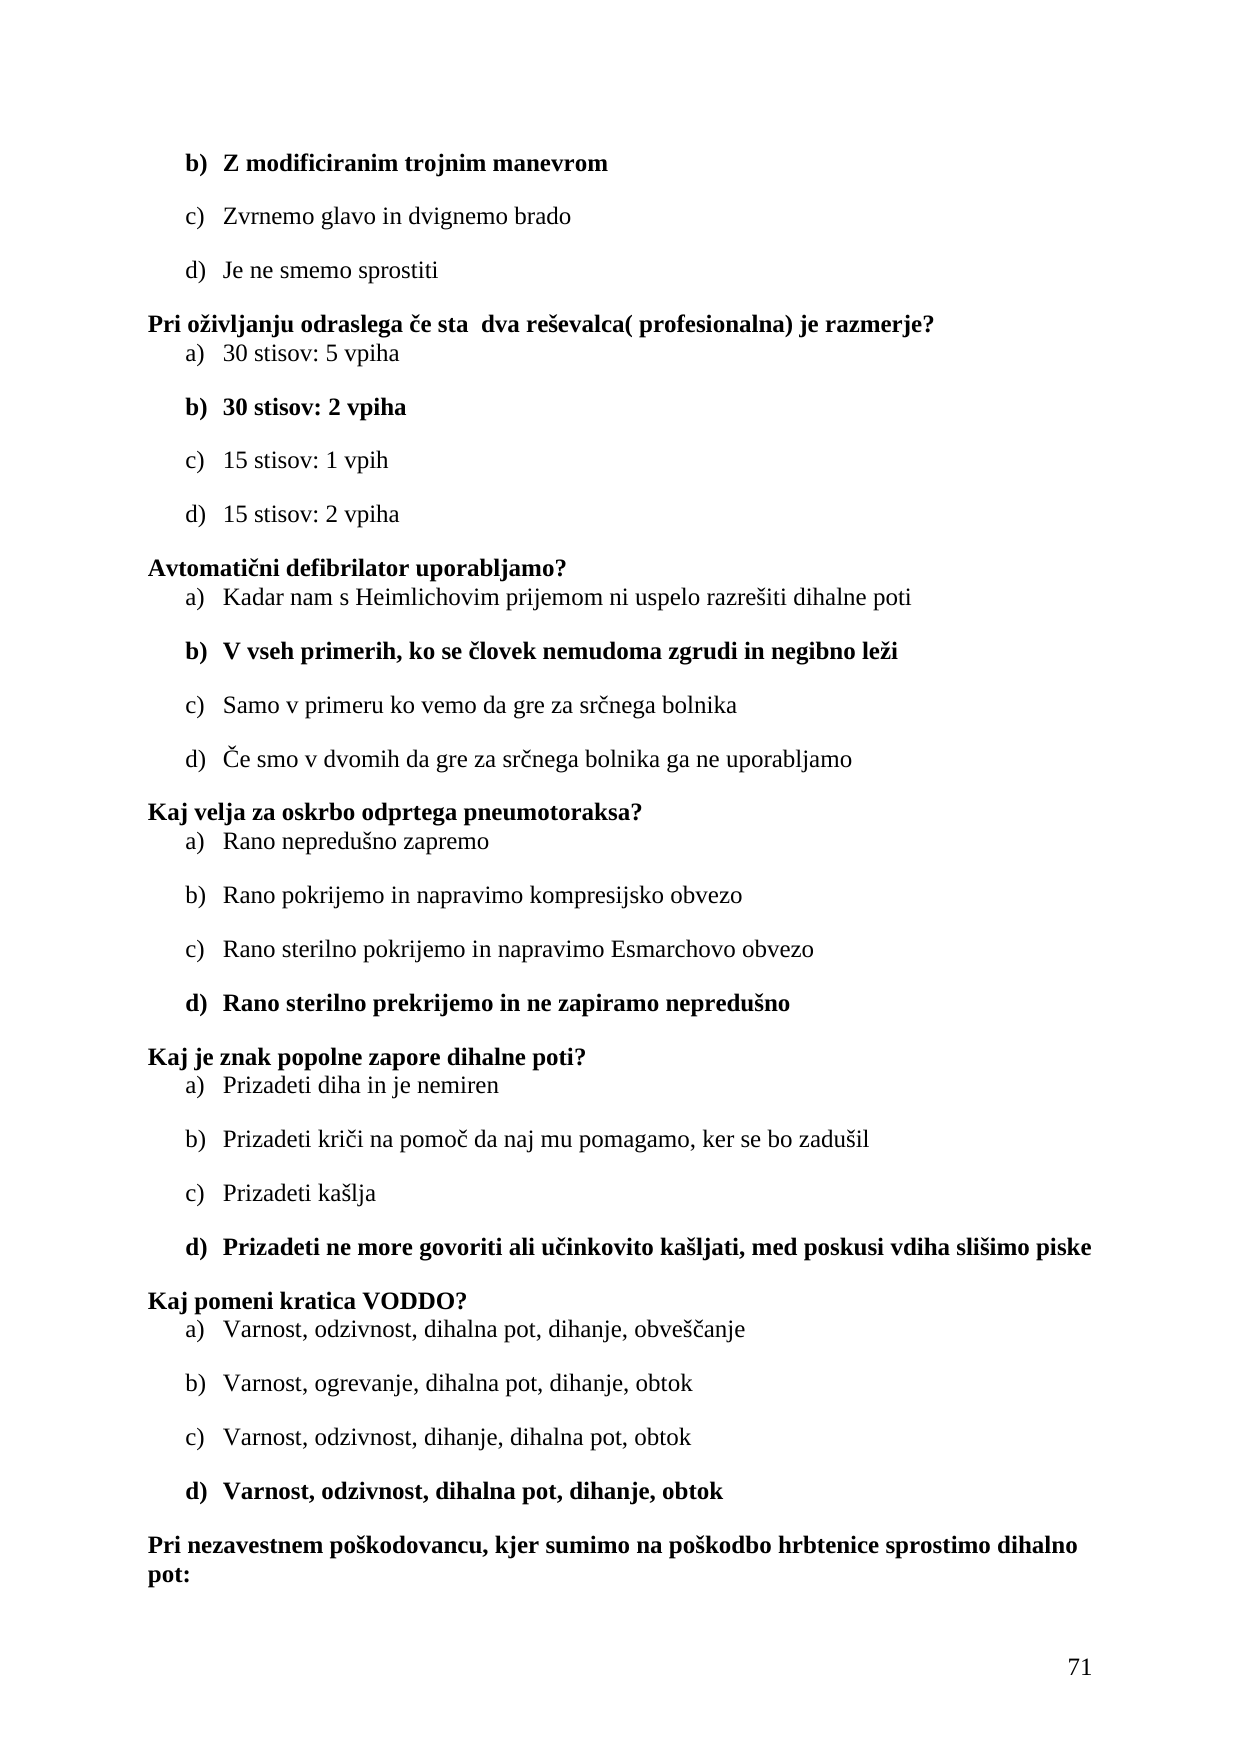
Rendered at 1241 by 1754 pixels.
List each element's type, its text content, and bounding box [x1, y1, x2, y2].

list Varnost, odzivnost, dihalna pot, dihanje, obveščanje [185, 1314, 1093, 1343]
text Kaj je znak popolne zapore dihalne poti? [148, 1042, 1093, 1070]
list 30 stisov: 5 vpiha [185, 338, 1093, 367]
list 15 stisov: 1 vpih [185, 446, 1093, 474]
list Rano sterilno prekrijemo in ne zapiramo nepredušno [185, 988, 1093, 1017]
list Če smo v dvomih da gre za srčnega bolnika ga ne uporabljamo [185, 744, 1093, 772]
list Prizadeti kriči na pomoč da naj mu pomagamo, ker se bo zadušil [185, 1124, 1093, 1153]
list Kadar nam s Heimlichovim prijemom ni uspelo razrešiti dihalne poti [185, 582, 1093, 611]
list Prizadeti diha in je nemiren [185, 1070, 1093, 1099]
list Je ne smemo sprostiti [185, 255, 1093, 284]
list Varnost, odzivnost, dihanje, dihalna pot, obtok [185, 1422, 1093, 1451]
list Prizadeti kašlja [185, 1178, 1093, 1207]
text Avtomatični defibrilator uporabljamo? [148, 553, 1093, 582]
list Rano sterilno pokrijemo in napravimo Esmarchovo obvezo [185, 934, 1093, 963]
list Varnost, ogrevanje, dihalna pot, dihanje, obtok [185, 1368, 1093, 1397]
text Kaj velja za oskrbo odprtega pneumotoraksa? [148, 797, 1093, 826]
list Prizadeti ne more govoriti ali učinkovito kašljati, med poskusi vdiha slišimo piske [185, 1232, 1093, 1261]
text Kaj pomeni kratica VODDO? [148, 1286, 1093, 1314]
list Rano pokrijemo in napravimo kompresijsko obvezo [185, 880, 1093, 909]
list V vseh primerih, ko se človek nemudoma zgrudi in negibno leži [185, 636, 1093, 665]
text Pri oživljanju odraslega če sta dva reševalca( profesionalna) je razmerje? [148, 309, 1093, 338]
list Samo v primeru ko vemo da gre za srčnega bolnika [185, 690, 1093, 718]
list Rano nepredušno zapremo [185, 826, 1093, 855]
list 15 stisov: 2 vpiha [185, 499, 1093, 528]
list Z modificiranim trojnim manevrom [185, 148, 1093, 176]
text Pri nezavestnem poškodovancu, kjer sumimo na poškodbo hrbtenice sprostimo dihalno pot: [148, 1530, 1093, 1587]
list 30 stisov: 2 vpiha [185, 392, 1093, 421]
list Varnost, odzivnost, dihalna pot, dihanje, obtok [185, 1476, 1093, 1505]
list Zvrnemo glavo in dvignemo brado [185, 201, 1093, 230]
